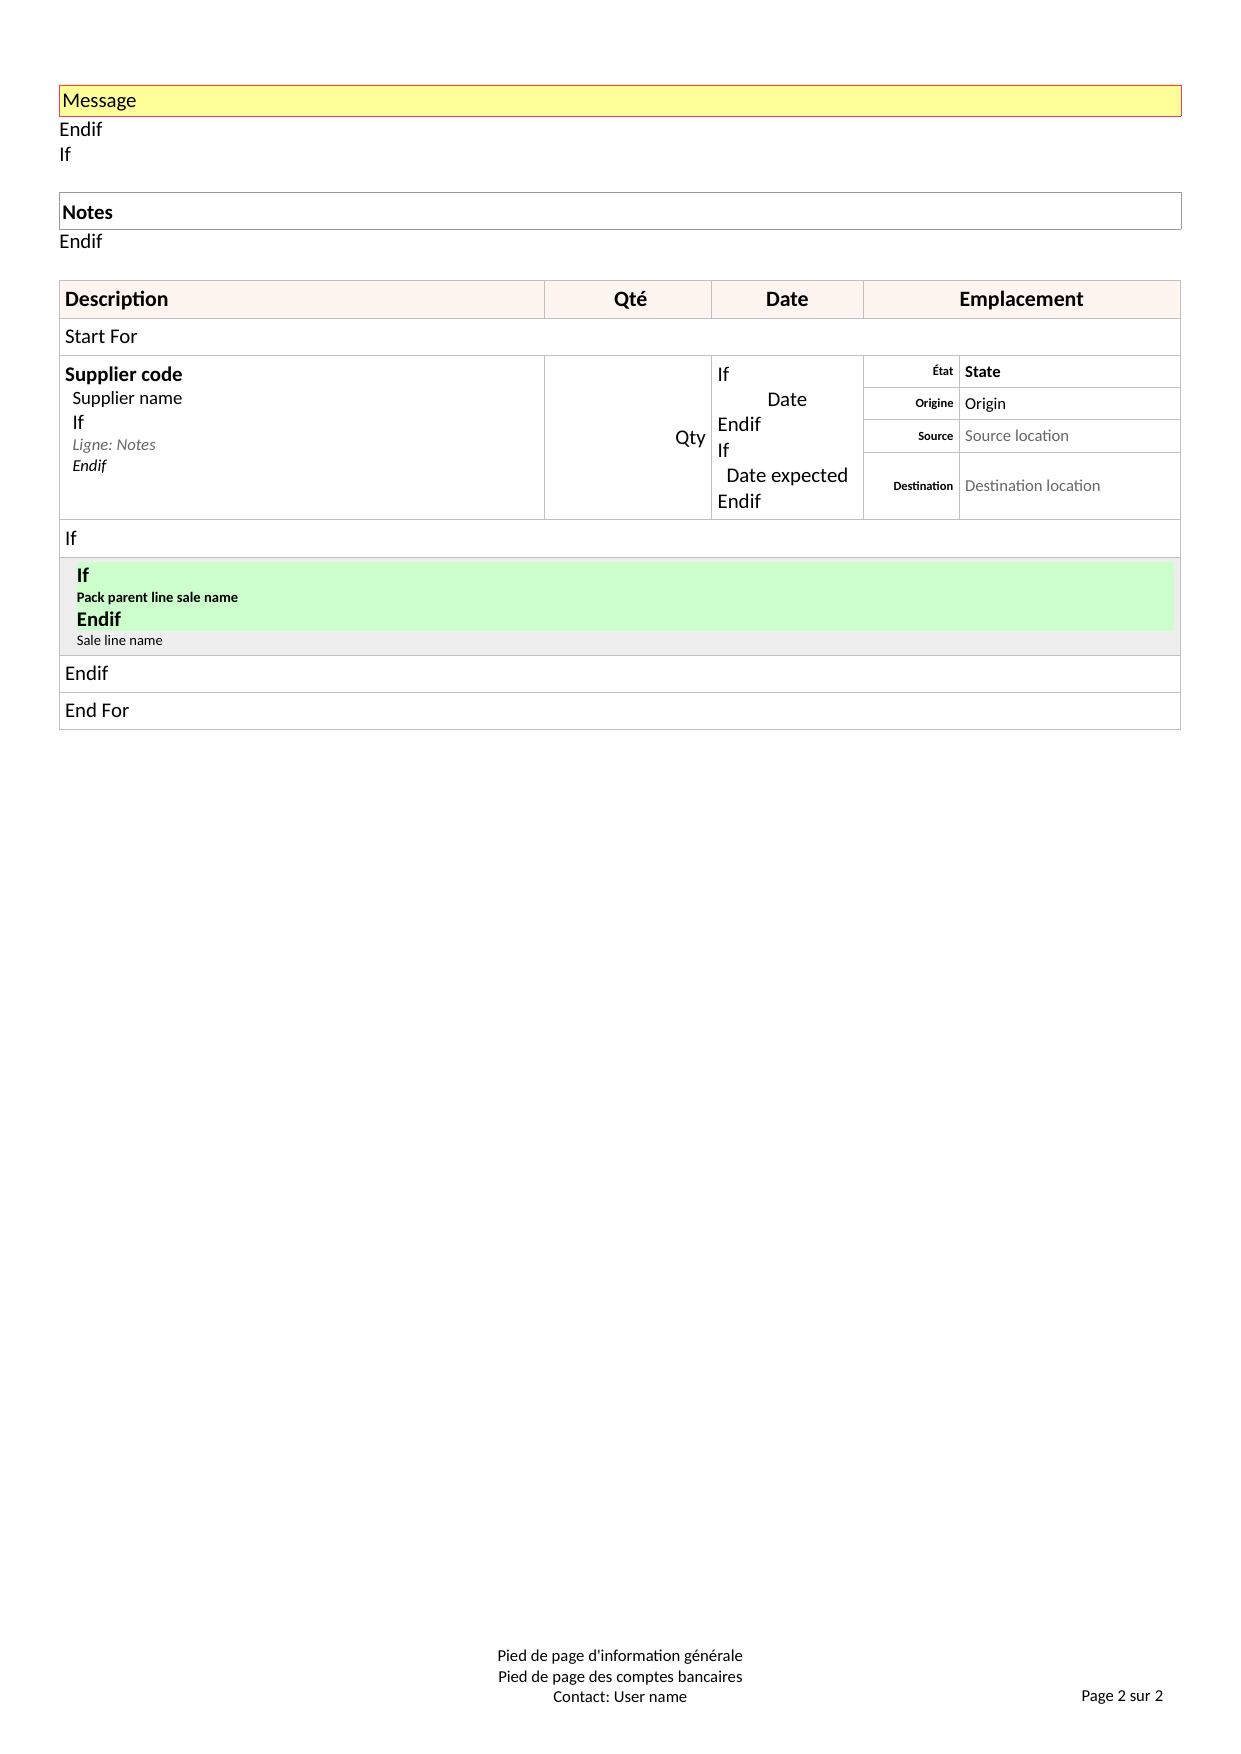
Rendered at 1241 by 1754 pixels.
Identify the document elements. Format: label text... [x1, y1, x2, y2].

table_header Qté [545, 281, 711, 318]
text Endif [59, 230, 1181, 254]
table_header Emplacement [864, 281, 1180, 318]
text Notes [60, 193, 1181, 229]
table_cell Destination location [960, 453, 1180, 519]
table_header Date [712, 281, 863, 318]
table_cell If Pack parent line sale name Endif Sale line name [60, 558, 1180, 655]
table_cell Origine [864, 388, 959, 419]
table_cell Origin [960, 388, 1180, 419]
table_cell Source location [960, 420, 1180, 452]
table_cell Qty [545, 356, 711, 519]
text If [59, 141, 1181, 167]
table_cell Endif [60, 656, 1180, 692]
table_cell Destination [864, 453, 959, 519]
table_header Description [60, 281, 544, 318]
text Message [60, 86, 1181, 116]
table_cell Source [864, 420, 959, 452]
table_cell If Date Endif If Date expected Endif [712, 356, 863, 519]
table_cell Start For [60, 319, 1180, 355]
table_cell If [60, 520, 1180, 557]
text Endif [59, 117, 1181, 141]
table_cell End For [60, 693, 1180, 729]
table_cell Supplier code Supplier name If Ligne: Notes Endif [60, 356, 544, 519]
table_cell State [960, 356, 1180, 387]
table_cell État [864, 356, 959, 387]
